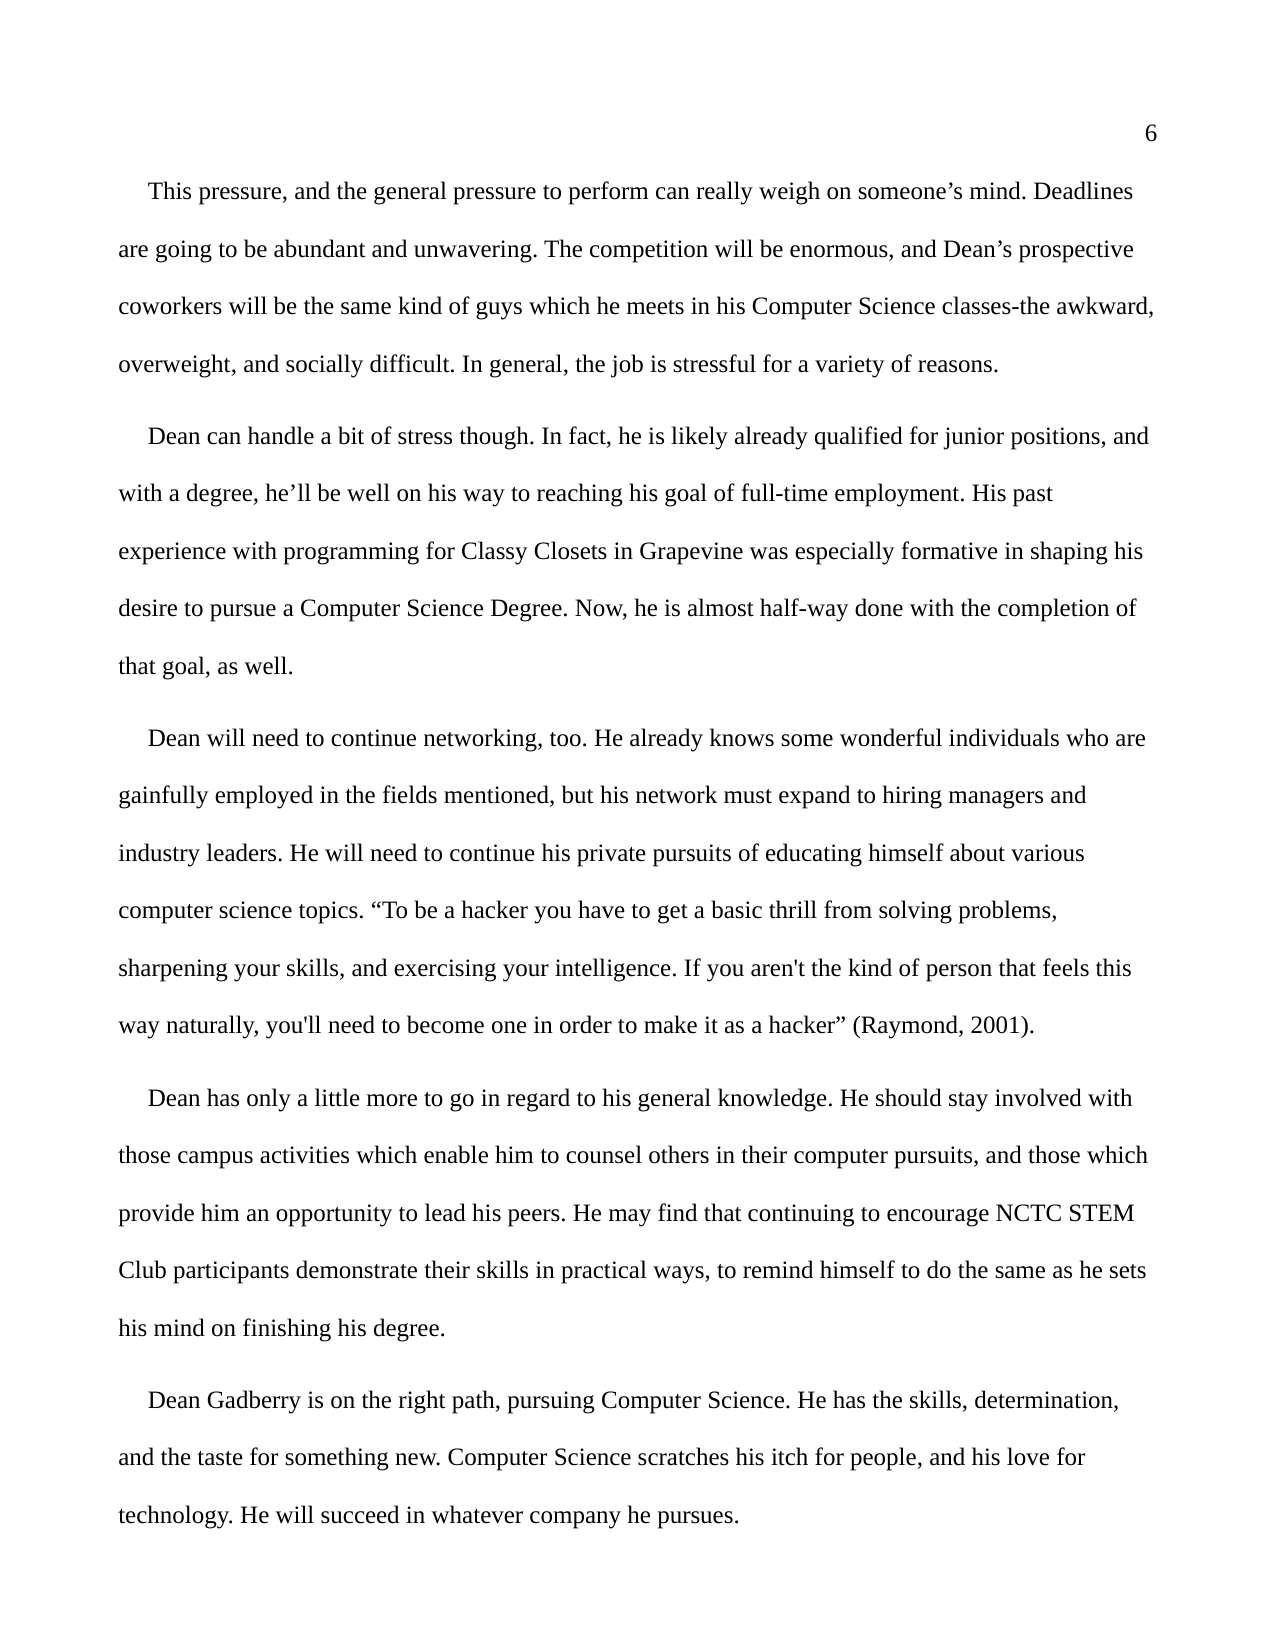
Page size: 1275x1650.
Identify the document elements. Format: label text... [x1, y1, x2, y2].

text Dean has only a little more to go in regard to his general knowledge. He should stay involved with those campus activities which enable him to counsel others in their computer pursuits, and those which provide him an opportunity to lead his peers. He may find that continuing to encourage NCTC STEM Club participants demonstrate their skills in practical ways, to remind himself to do the same as he sets his mind on finishing his degree. [118, 1083, 1157, 1341]
text This pressure, and the general pressure to perform can really weigh on someone’s mind. Deadlines are going to be abundant and unwavering. The competition will be enormous, and Dean’s prospective coworkers will be the same kind of guys which he meets in his Computer Science classes-the awkward, overweight, and socially difficult. In general, the job is stressful for a variety of reasons. [118, 176, 1157, 378]
text Dean can handle a bit of stress though. In fact, he is likely already qualified for junior positions, and with a degree, he’ll be well on his way to reaching his goal of full-time employment. His past experience with programming for Classy Closets in Grapevine was especially formative in shaping his desire to pursue a Computer Science Degree. Now, he is almost half-way done with the completion of that goal, as well. [118, 421, 1157, 680]
text Dean will need to continue networking, too. He already knows some wonderful individuals who are gainfully employed in the fields mentioned, but his network must expand to hiring managers and industry leaders. He will need to continue his private pursuits of educating himself about various computer science topics. “To be a hacker you have to get a basic thrill from solving problems, sharpening your skills, and exercising your intelligence. If you aren't the kind of person that feels this way naturally, you'll need to become one in order to make it as a hacker” (Raymond, 2001). [118, 723, 1157, 1039]
text Dean Gadberry is on the right path, pursuing Computer Science. He has the skills, determination, and the taste for something new. Computer Science scratches his itch for people, and his love for technology. He will succeed in whatever company he pursues. [118, 1385, 1157, 1528]
